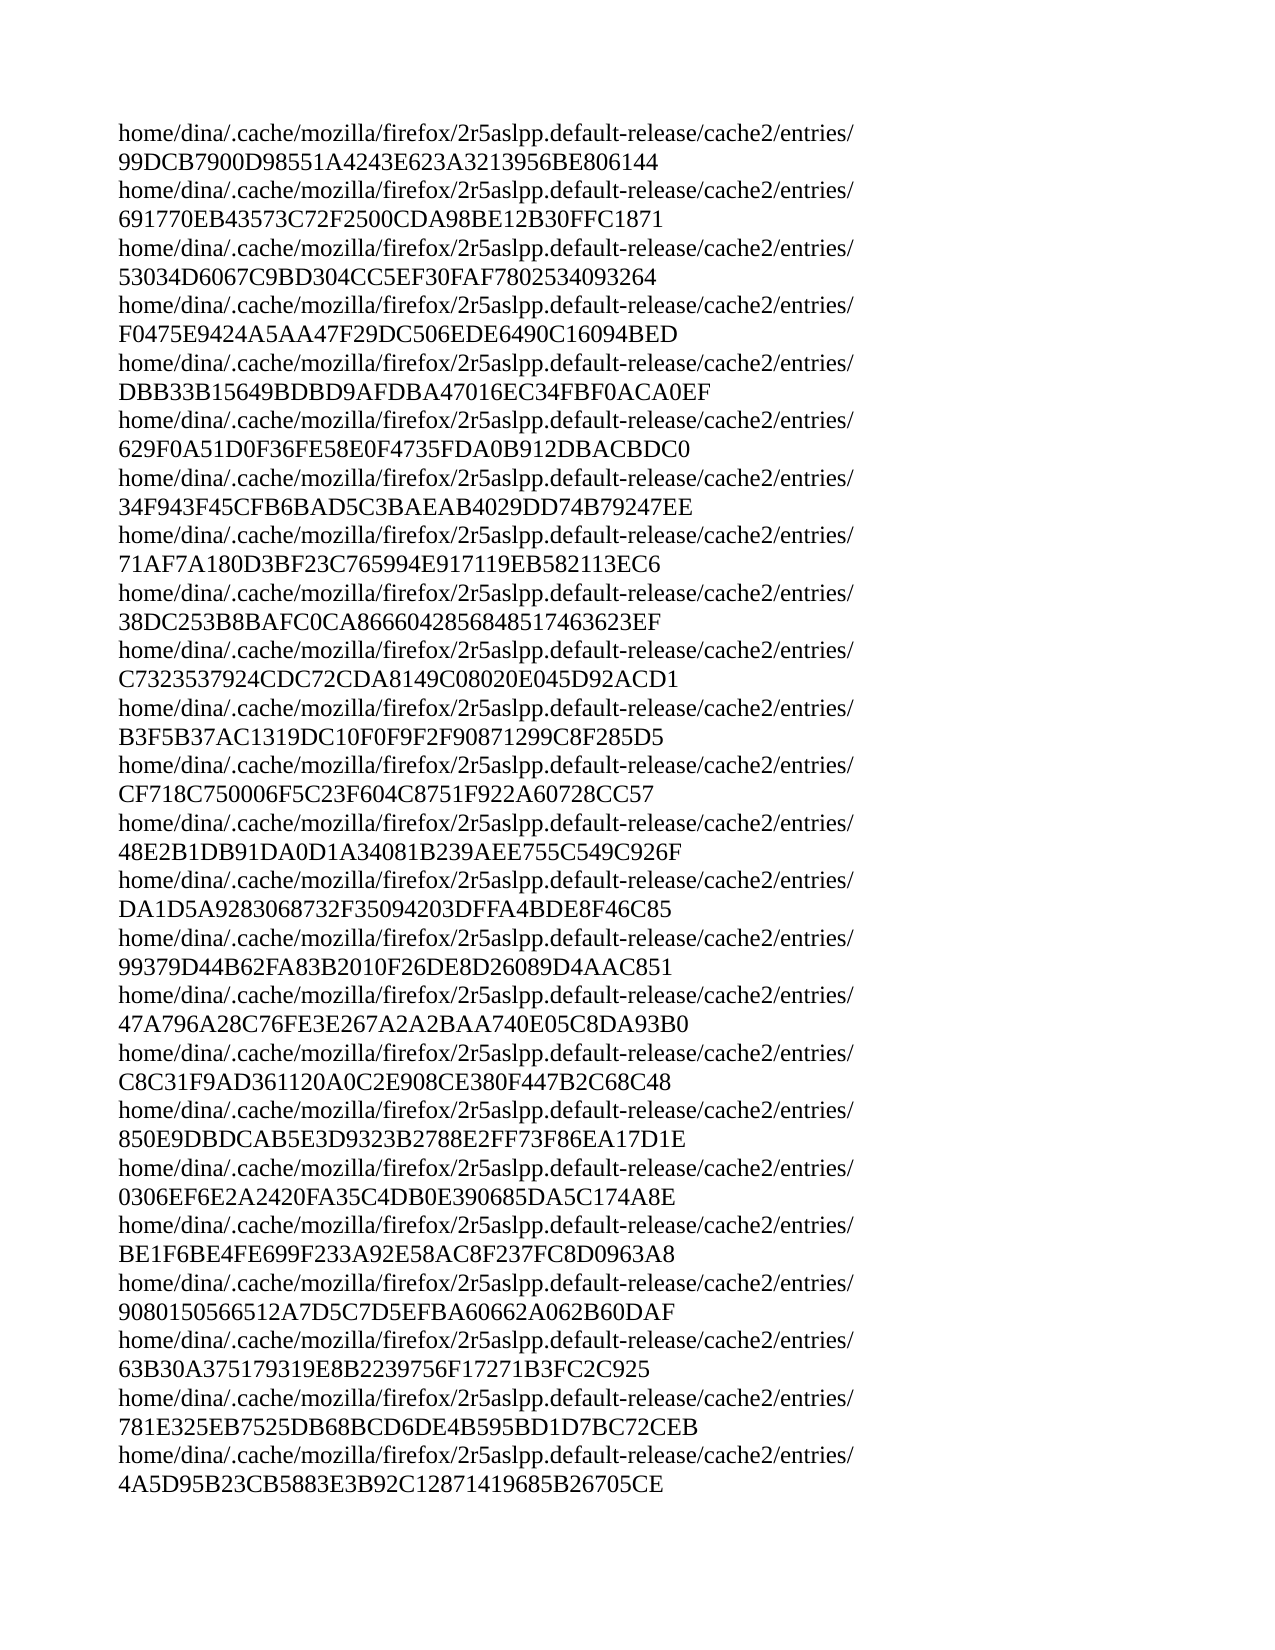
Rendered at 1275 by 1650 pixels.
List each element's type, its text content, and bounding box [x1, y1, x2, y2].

text home/dina/.cache/mozilla/firefox/2r5aslpp.default-release/cache2/entries/BE1F6BE4FE699F233A92E58AC8F237FC8D0963A8 [118, 1211, 1157, 1268]
text home/dina/.cache/mozilla/firefox/2r5aslpp.default-release/cache2/entries/781E325EB7525DB68BCD6DE4B595BD1D7BC72CEB [118, 1383, 1157, 1441]
text home/dina/.cache/mozilla/firefox/2r5aslpp.default-release/cache2/entries/691770EB43573C72F2500CDA98BE12B30FFC1871 [118, 176, 1157, 233]
text home/dina/.cache/mozilla/firefox/2r5aslpp.default-release/cache2/entries/47A796A28C76FE3E267A2A2BAA740E05C8DA93B0 [118, 981, 1157, 1038]
text home/dina/.cache/mozilla/firefox/2r5aslpp.default-release/cache2/entries/38DC253B8BAFC0CA8666042856848517463623EF [118, 578, 1157, 636]
text home/dina/.cache/mozilla/firefox/2r5aslpp.default-release/cache2/entries/F0475E9424A5AA47F29DC506EDE6490C16094BED [118, 291, 1157, 348]
text home/dina/.cache/mozilla/firefox/2r5aslpp.default-release/cache2/entries/629F0A51D0F36FE58E0F4735FDA0B912DBACBDC0 [118, 406, 1157, 463]
text home/dina/.cache/mozilla/firefox/2r5aslpp.default-release/cache2/entries/0306EF6E2A2420FA35C4DB0E390685DA5C174A8E [118, 1153, 1157, 1211]
text home/dina/.cache/mozilla/firefox/2r5aslpp.default-release/cache2/entries/71AF7A180D3BF23C765994E917119EB582113EC6 [118, 521, 1157, 578]
text home/dina/.cache/mozilla/firefox/2r5aslpp.default-release/cache2/entries/CF718C750006F5C23F604C8751F922A60728CC57 [118, 751, 1157, 808]
text home/dina/.cache/mozilla/firefox/2r5aslpp.default-release/cache2/entries/850E9DBDCAB5E3D9323B2788E2FF73F86EA17D1E [118, 1096, 1157, 1153]
text home/dina/.cache/mozilla/firefox/2r5aslpp.default-release/cache2/entries/C8C31F9AD361120A0C2E908CE380F447B2C68C48 [118, 1038, 1157, 1096]
text home/dina/.cache/mozilla/firefox/2r5aslpp.default-release/cache2/entries/99DCB7900D98551A4243E623A3213956BE806144 [118, 118, 1157, 176]
text home/dina/.cache/mozilla/firefox/2r5aslpp.default-release/cache2/entries/B3F5B37AC1319DC10F0F9F2F90871299C8F285D5 [118, 693, 1157, 751]
text home/dina/.cache/mozilla/firefox/2r5aslpp.default-release/cache2/entries/DA1D5A9283068732F35094203DFFA4BDE8F46C85 [118, 866, 1157, 923]
text home/dina/.cache/mozilla/firefox/2r5aslpp.default-release/cache2/entries/34F943F45CFB6BAD5C3BAEAB4029DD74B79247EE [118, 463, 1157, 521]
text home/dina/.cache/mozilla/firefox/2r5aslpp.default-release/cache2/entries/99379D44B62FA83B2010F26DE8D26089D4AAC851 [118, 923, 1157, 981]
text home/dina/.cache/mozilla/firefox/2r5aslpp.default-release/cache2/entries/53034D6067C9BD304CC5EF30FAF7802534093264 [118, 233, 1157, 291]
text home/dina/.cache/mozilla/firefox/2r5aslpp.default-release/cache2/entries/48E2B1DB91DA0D1A34081B239AEE755C549C926F [118, 808, 1157, 866]
text home/dina/.cache/mozilla/firefox/2r5aslpp.default-release/cache2/entries/DBB33B15649BDBD9AFDBA47016EC34FBF0ACA0EF [118, 348, 1157, 406]
text home/dina/.cache/mozilla/firefox/2r5aslpp.default-release/cache2/entries/C7323537924CDC72CDA8149C08020E045D92ACD1 [118, 636, 1157, 693]
text home/dina/.cache/mozilla/firefox/2r5aslpp.default-release/cache2/entries/63B30A375179319E8B2239756F17271B3FC2C925 [118, 1326, 1157, 1383]
text home/dina/.cache/mozilla/firefox/2r5aslpp.default-release/cache2/entries/4A5D95B23CB5883E3B92C12871419685B26705CE [118, 1441, 1157, 1498]
text home/dina/.cache/mozilla/firefox/2r5aslpp.default-release/cache2/entries/9080150566512A7D5C7D5EFBA60662A062B60DAF [118, 1268, 1157, 1326]
